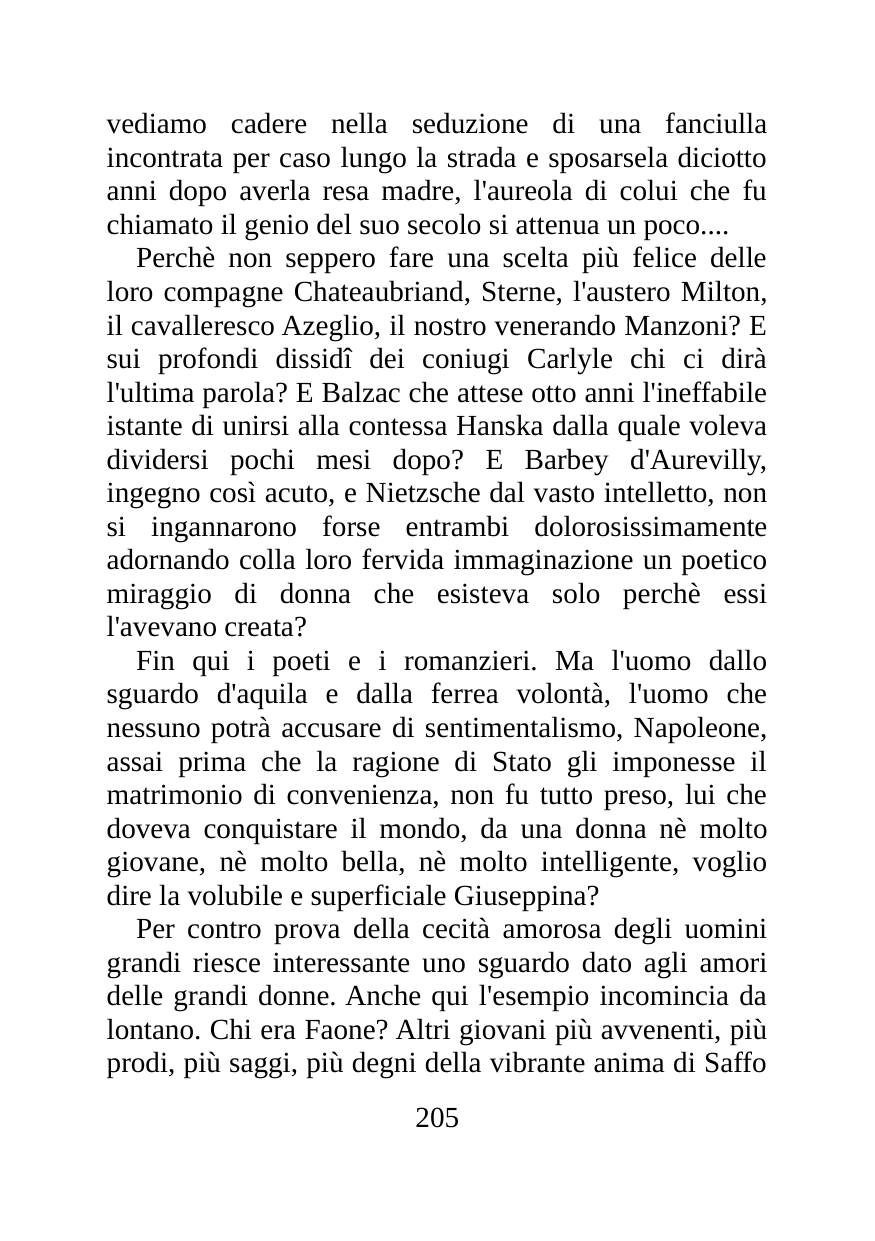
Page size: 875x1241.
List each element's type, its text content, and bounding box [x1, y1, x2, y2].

text Perchè non seppero fare una scelta più felice delle loro compagne Chateaubriand, Sterne, l'austero Milton, il cavalleresco Azeglio, il nostro venerando Manzoni? E sui profondi dissidî dei coniugi Carlyle chi ci dirà l'ultima parola? E Balzac che attese otto anni l'ineffabile istante di unirsi alla contessa Hanska dalla quale voleva dividersi pochi mesi dopo? E Barbey d'Aurevilly, ingegno così acuto, e Nietzsche dal vasto intelletto, non si ingannarono forse entrambi dolorosissimamente adornando colla loro fervida immaginazione un poetico miraggio di donna che esisteva solo perchè essi l'avevano creata? [106, 241, 768, 643]
text vediamo cadere nella seduzione di una fanciulla incontrata per caso lungo la strada e sposarsela diciotto anni dopo averla resa madre, l'aureola di colui che fu chiamato il genio del suo secolo si attenua un poco.... [106, 106, 768, 241]
text Fin qui i poeti e i romanzieri. Ma l'uomo dallo sguardo d'aquila e dalla ferrea volontà, l'uomo che nessuno potrà accusare di sentimentalismo, Napoleone, assai prima che la ragione di Stato gli imponesse il matrimonio di convenienza, non fu tutto preso, lui che doveva conquistare il mondo, da una donna nè molto giovane, nè molto bella, nè molto intelligente, voglio dire la volubile e superficiale Giuseppina? [106, 643, 768, 911]
text Per contro prova della cecità amorosa degli uomini grandi riesce interessante uno sguardo dato agli amori delle grandi donne. Anche qui l'esempio incomincia da lontano. Chi era Faone? Altri giovani più avvenenti, più prodi, più saggi, più degni della vibrante anima di Saffo [106, 911, 768, 1079]
